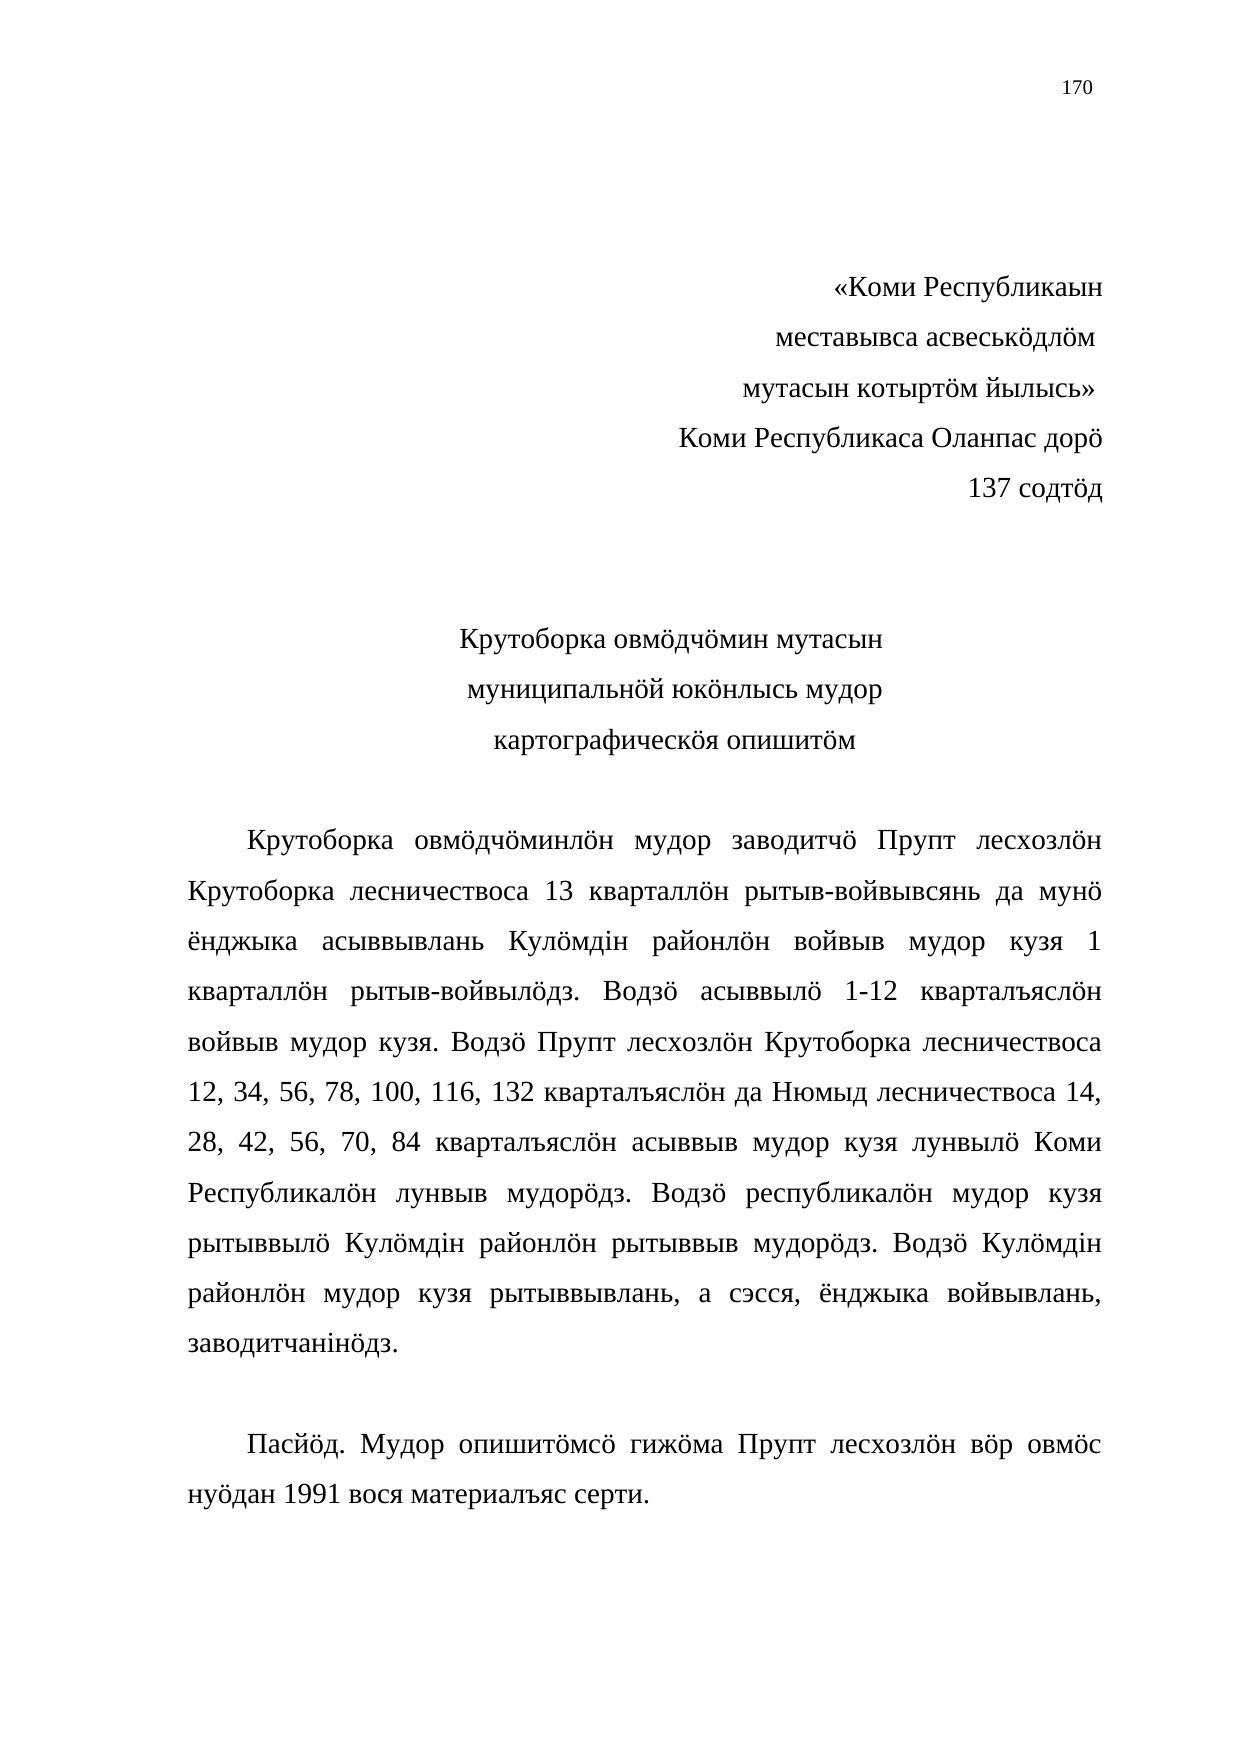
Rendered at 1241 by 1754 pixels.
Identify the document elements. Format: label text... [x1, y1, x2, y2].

text меставывса асвеськöдлöм [187, 319, 1103, 353]
text картографическöя опишитöм [187, 722, 1103, 755]
text Пасйöд. Мудор опишитöмсö гижöма Прупт лесхозлöн вöр овмöс нуöдан 1991 вося материалъяс серти. [187, 1426, 1103, 1510]
text муниципальнöй юкöнлысь мудор [187, 672, 1103, 705]
text Крутоборка овмöдчöминлöн мудор заводитчö Прупт лесхозлöн Крутоборка лесничествоса 13 кварталлöн рытыв-войвывсянь да мунö ёнджыка асыввывлань Кулöмдiн районлöн войвыв мудор кузя 1 кварталлöн рытыв-войвылöдз. Водзö асыввылö 1-12 кварталъяслöн войвыв мудор кузя. Водзö Прупт лесхозлöн Крутоборка лесничествоса 12, 34, 56, 78, 100, 116, 132 кварталъяслöн да Нюмыд лесничествоса 14, 28, 42, 56, 70, 84 кварталъяслöн асыввыв мудор кузя лунвылö Коми Республикалöн лунвыв мудорöдз. Водзö республикалöн мудор кузя рытыввылö Кулöмдiн районлöн рытыввыв мудорöдз. Водзö Кулöмдiн районлöн мудор кузя рытыввывлань, а сэсся, ёнджыка войвывлань, заводитчанiнöдз. [187, 822, 1103, 1359]
text «Коми Республикаын [187, 269, 1103, 303]
subtitle Крутоборка овмöдчöмин мутасын [187, 621, 1103, 655]
text мутасын котыртöм йылысь» [187, 370, 1103, 403]
text 137 содтöд [187, 470, 1103, 504]
text Коми Республикаса Оланпас дорö [187, 420, 1103, 453]
